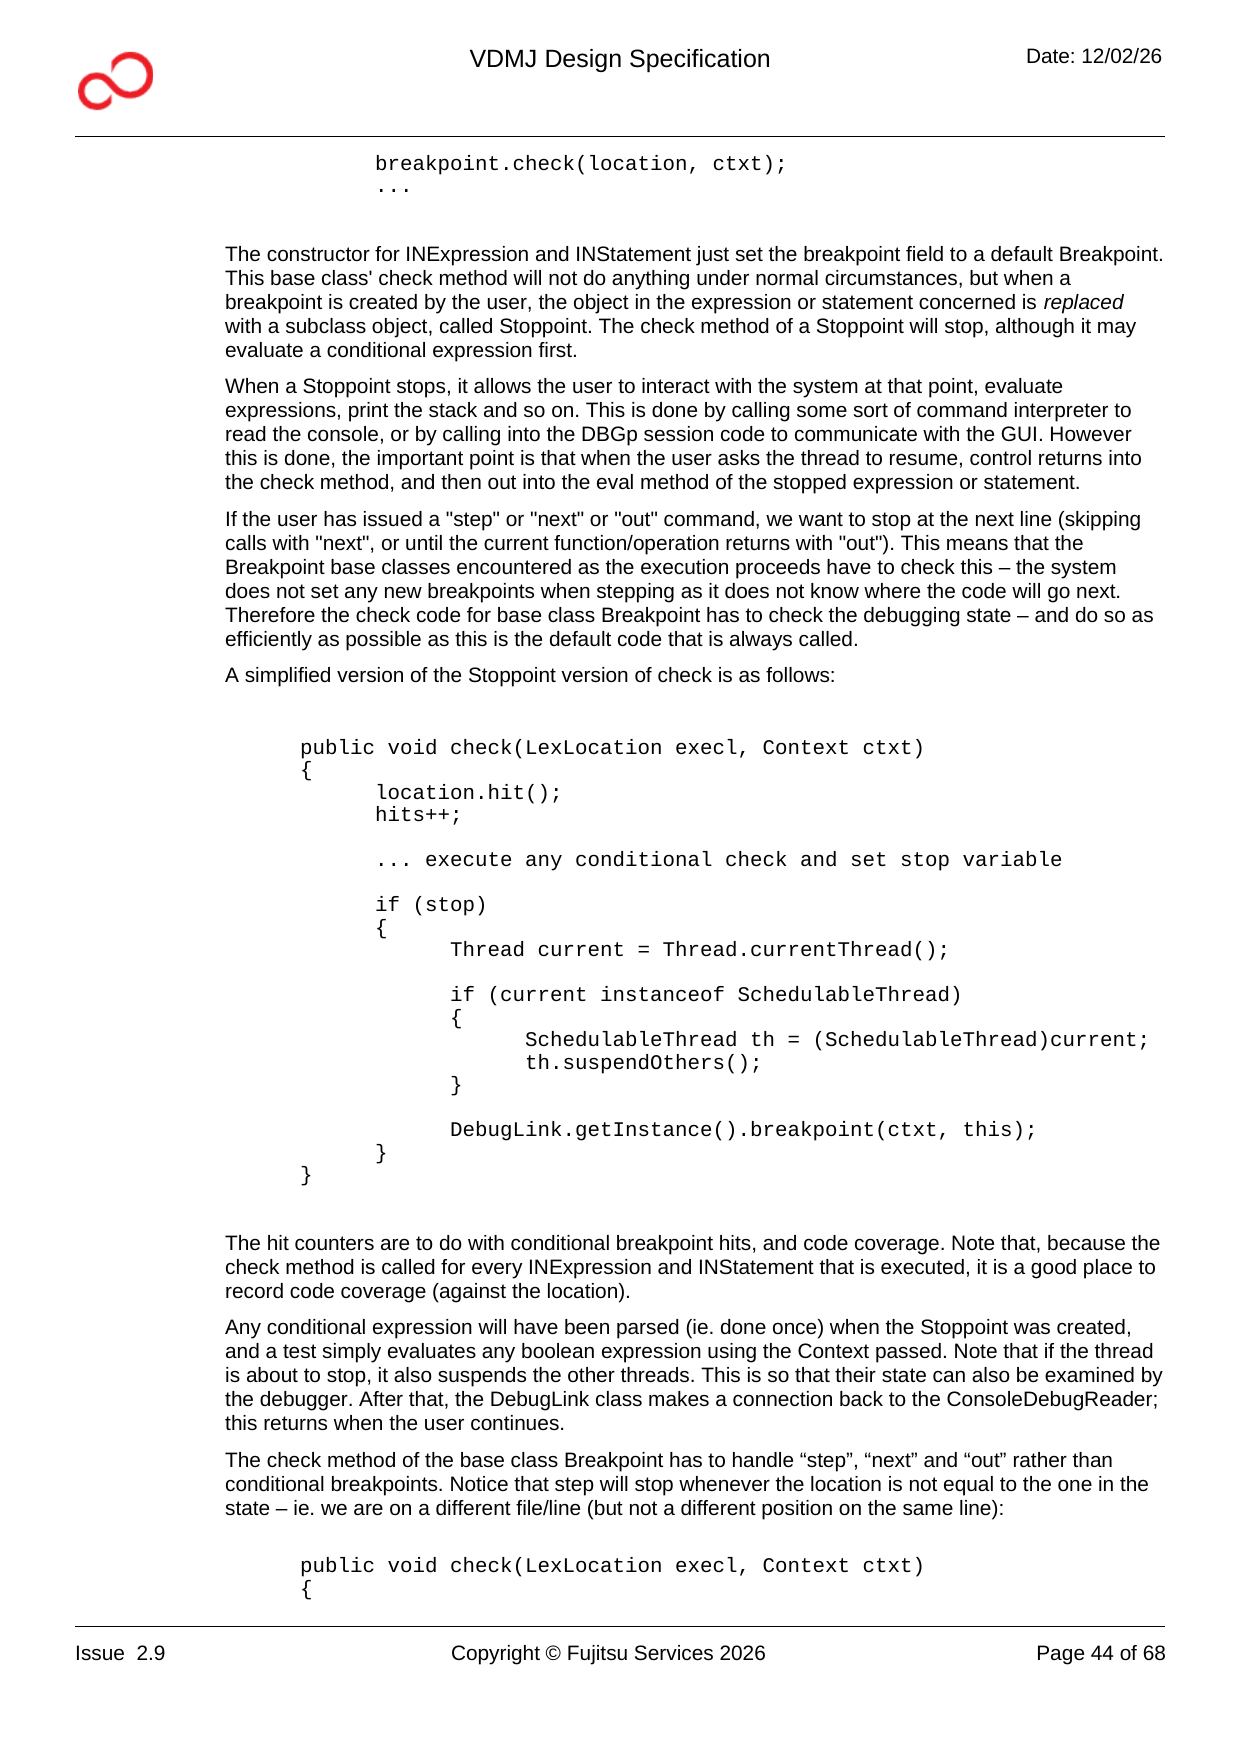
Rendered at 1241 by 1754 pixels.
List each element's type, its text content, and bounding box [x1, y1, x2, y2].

text The constructor for INExpression and INStatement just set the breakpoint field to a default Breakpoint. This base class' check method will not do anything under normal circumstances, but when a breakpoint is created by the user, the object in the expression or statement concerned is replaced with a subclass object, called Stoppoint. The check method of a Stoppoint will stop, although it may evaluate a conditional expression first. [225, 242, 1165, 362]
text If the user has issued a "step" or "next" or "out" command, we want to stop at the next line (skipping calls with "next", or until the current function/operation returns with "out"). This means that the Breakpoint base classes encountered as the execution proceeds have to check this – the system does not set any new breakpoints when stepping as it does not know where the code will go next. Therefore the check code for base class Breakpoint has to check the debugging state – and do so as efficiently as possible as this is the default code that is always called. [225, 507, 1165, 651]
text hits++; [225, 804, 1165, 826]
text } [225, 1074, 1165, 1096]
text public void check(LexLocation execl, Context ctxt) [225, 736, 1165, 759]
text breakpoint.check(location, ctxt); [225, 152, 1165, 175]
text ... [225, 175, 1165, 197]
text } [225, 1164, 1165, 1186]
text location.hit(); [225, 781, 1165, 804]
text Thread current = Thread.currentThread(); [225, 939, 1165, 961]
text DebugLink.getInstance().breakpoint(ctxt, this); [225, 1119, 1165, 1141]
text Any conditional expression will have been parsed (ie. done once) when the Stoppoint was created, and a test simply evaluates any boolean expression using the Context passed. Note that if the thread is about to stop, it also suspends the other threads. This is so that their state can also be examined by the debugger. After that, the DebugLink class makes a connection back to the ConsoleDebugReader; this returns when the user continues. [225, 1316, 1165, 1435]
text The check method of the base class Breakpoint has to handle “step”, “next” and “out” rather than conditional breakpoints. Notice that step will stop whenever the location is not equal to the one in the state – ie. we are on a different file/line (but not a different position on the same line): [225, 1448, 1165, 1520]
text if (stop) [225, 894, 1165, 916]
text { [225, 1577, 1165, 1600]
text } [225, 1141, 1165, 1164]
text ... execute any conditional check and set stop variable [225, 849, 1165, 871]
text { [225, 1006, 1165, 1029]
text When a Stoppoint stops, it allows the user to interact with the system at that point, evaluate expressions, print the stack and so on. This is done by calling some sort of command interpreter to read the console, or by calling into the DBGp session code to communicate with the GUI. However this is done, the important point is that when the user asks the thread to resume, control returns into the check method, and then out into the eval method of the stopped expression or statement. [225, 375, 1165, 494]
text The hit counters are to do with conditional breakpoint hits, and code coverage. Note that, because the check method is called for every INExpression and INStatement that is executed, it is a good place to record code coverage (against the location). [225, 1231, 1165, 1303]
text public void check(LexLocation execl, Context ctxt) [225, 1555, 1165, 1577]
picture [78, 44, 153, 120]
text { [225, 759, 1165, 781]
text { [225, 916, 1165, 939]
text SchedulableThread th = (SchedulableThread)current; [225, 1029, 1165, 1051]
text if (current instanceof SchedulableThread) [225, 984, 1165, 1006]
text A simplified version of the Stoppoint version of check is as follows: [225, 663, 1165, 687]
text th.suspendOthers(); [225, 1051, 1165, 1074]
